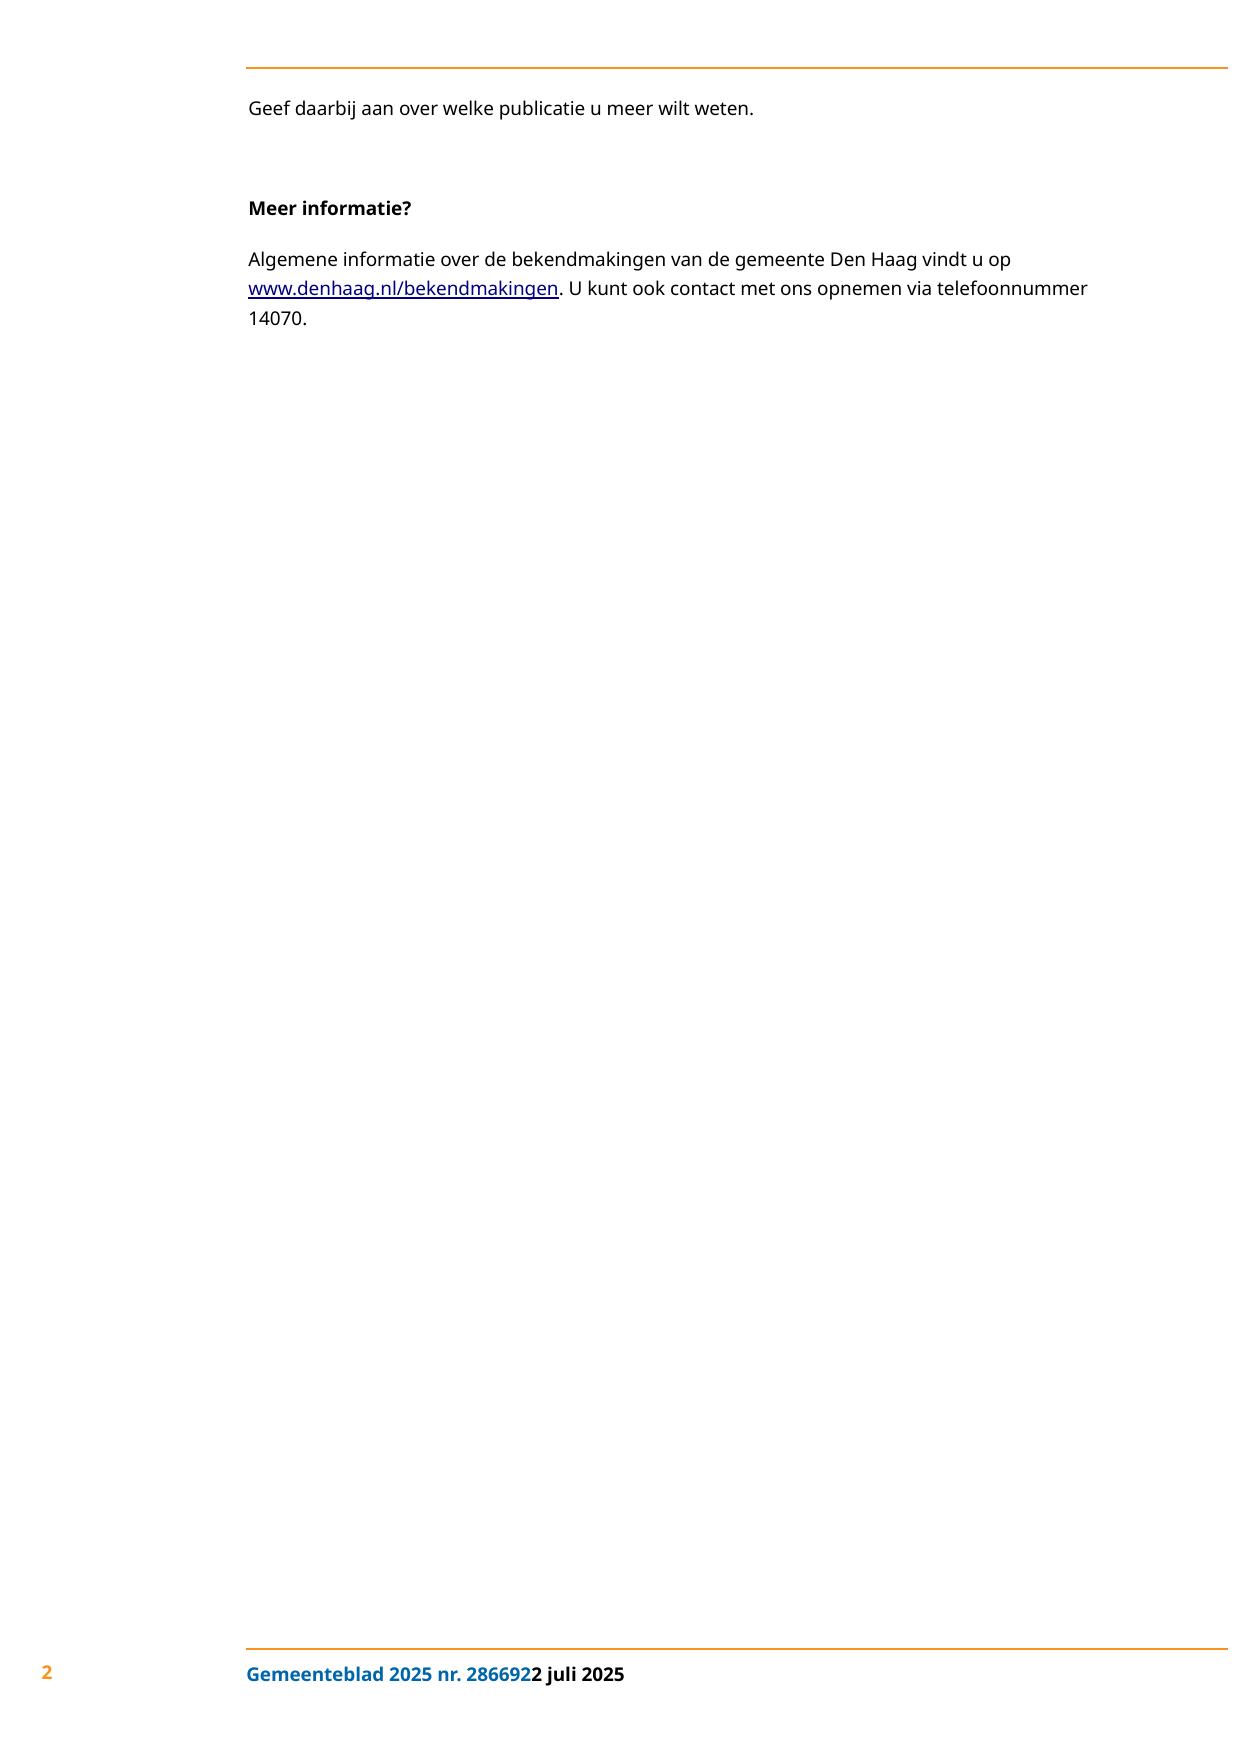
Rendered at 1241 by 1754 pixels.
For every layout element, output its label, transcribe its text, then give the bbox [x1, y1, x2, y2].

text Meer informatie? [248, 196, 1152, 221]
text Algemene informatie over de bekendmakingen van de gemeente Den Haag vindt u op www.denhaag.nl/bekendmakingen. U kunt ook contact met ons opnemen via telefoonnummer 14070. [248, 246, 1152, 331]
picture [41, 47, 231, 172]
text Geef daarbij aan over welke publicatie u meer wilt weten. [248, 95, 1152, 121]
